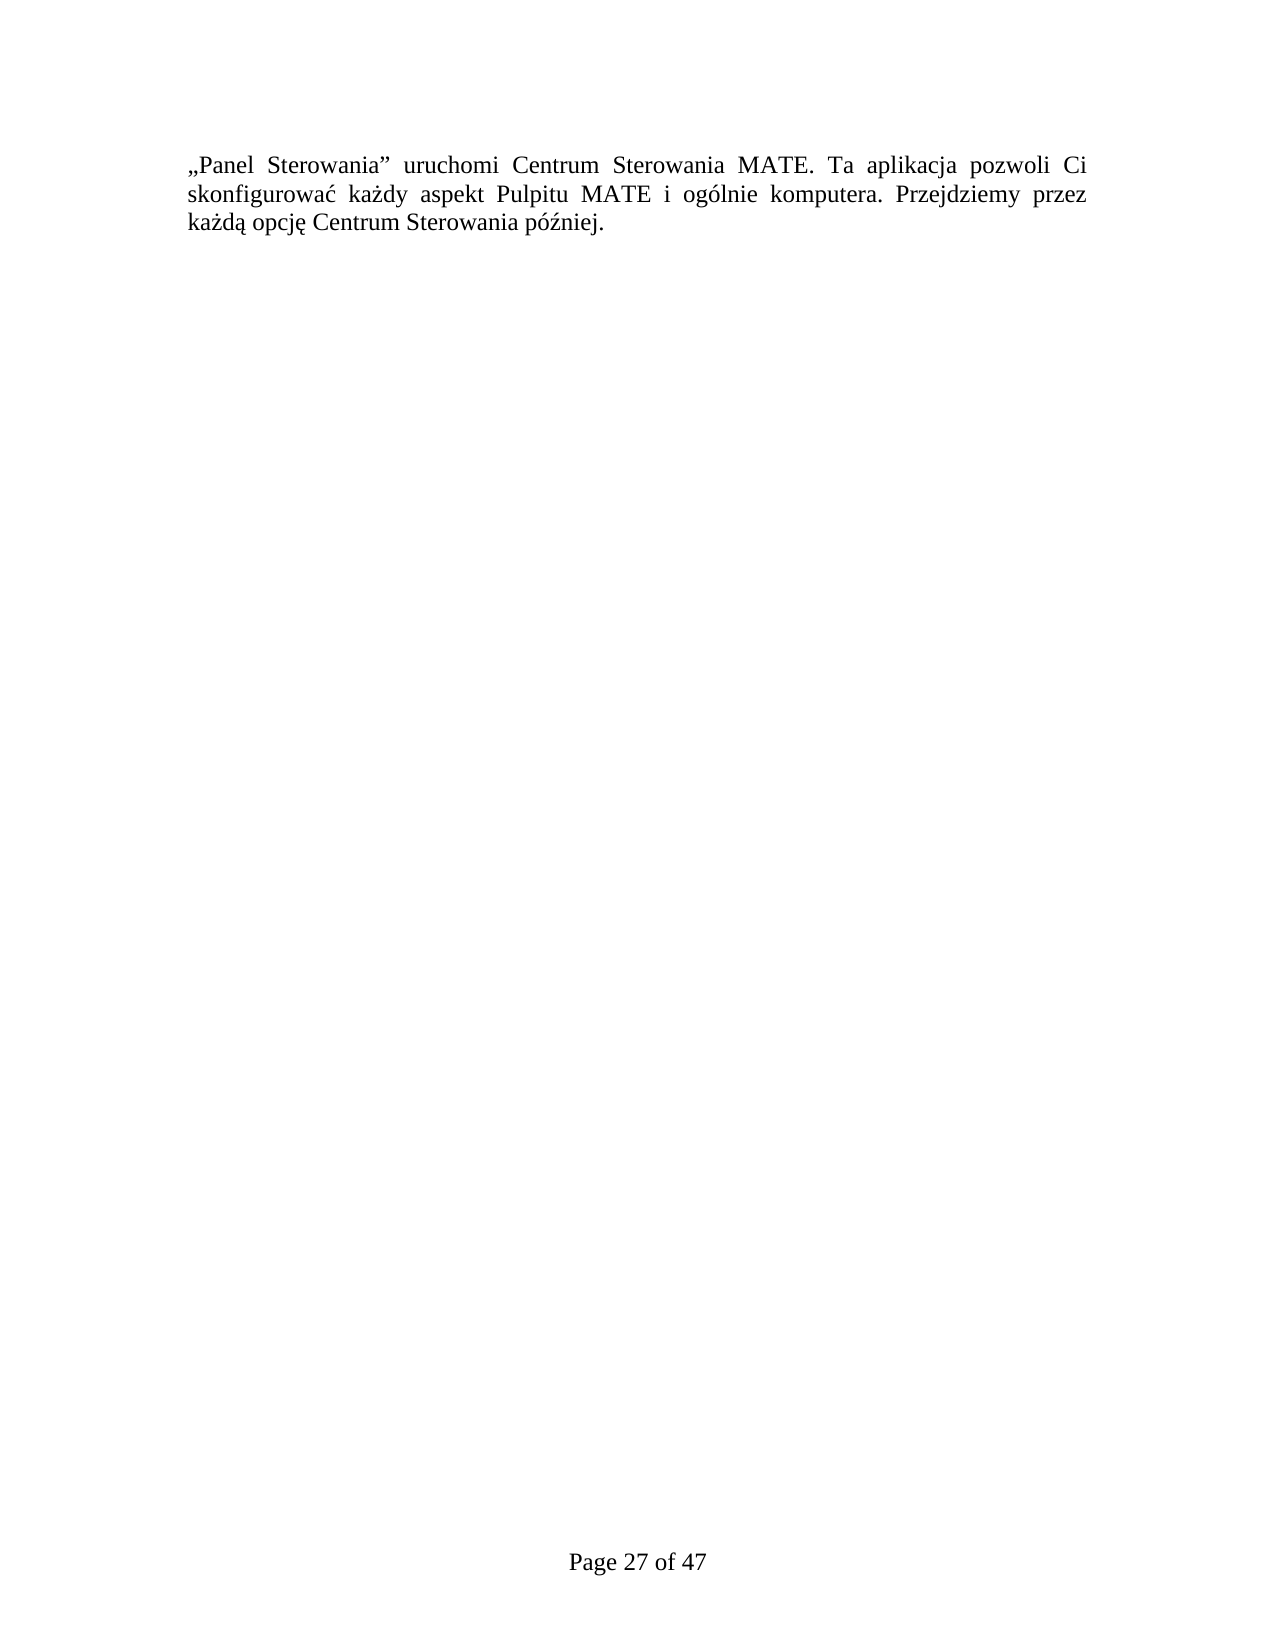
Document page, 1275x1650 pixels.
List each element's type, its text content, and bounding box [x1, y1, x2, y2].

text „Panel Sterowania” uruchomi Centrum Sterowania MATE. Ta aplikacja pozwoli Ci skonfigurować każdy aspekt Pulpitu MATE i ogólnie komputera. Przejdziemy przez każdą opcję Centrum Sterowania później. [187, 150, 1087, 236]
